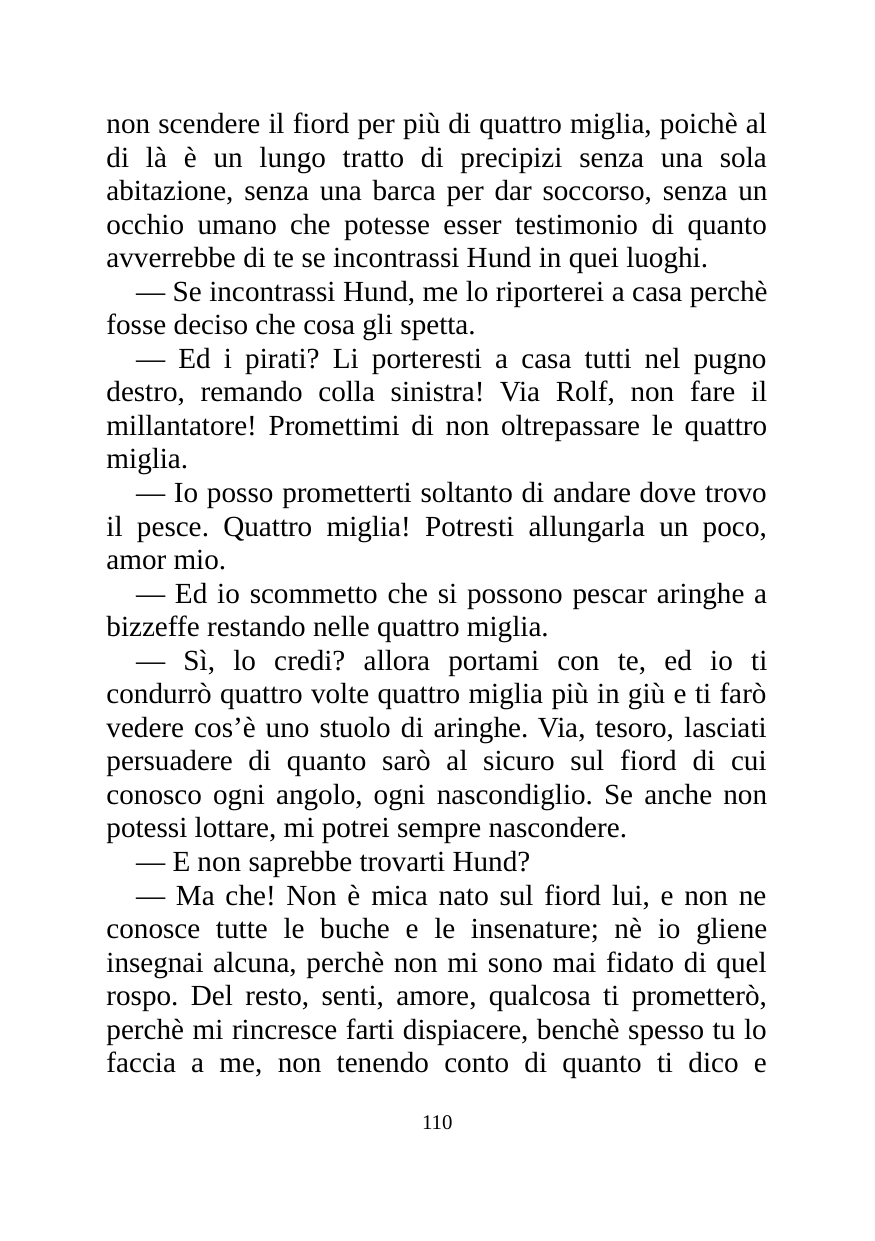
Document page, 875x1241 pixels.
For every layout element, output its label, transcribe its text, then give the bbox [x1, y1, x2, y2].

text — E non saprebbe trovarti Hund? [106, 844, 768, 878]
text — Ed i pirati? Li porteresti a casa tutti nel pugno destro, remando colla sinistra! Via Rolf, non fare il millantatore! Promettimi di non oltrepassare le quattro miglia. [106, 341, 768, 475]
text — Ma che! Non è mica nato sul fiord lui, e non ne conosce tutte le buche e le insenature; nè io gliene insegnai alcuna, perchè non mi sono mai fidato di quel rospo. Del resto, senti, amore, qualcosa ti prometterò, perchè mi rincresce farti dispiacere, benchè spesso tu lo faccia a me, non tenendo conto di quanto ti dico e [106, 878, 768, 1079]
text — Ed io scommetto che si possono pescar aringhe a bizzeffe restando nelle quattro miglia. [106, 576, 768, 643]
text — Sì, lo credi? allora portami con te, ed io ti condurrò quattro volte quattro miglia più in giù e ti farò vedere cos’è uno stuolo di aringhe. Via, tesoro, lasciati persuadere di quanto sarò al sicuro sul fiord di cui conosco ogni angolo, ogni nascondiglio. Se anche non potessi lottare, mi potrei sempre nascondere. [106, 643, 768, 844]
text — Se incontrassi Hund, me lo riporterei a casa perchè fosse deciso che cosa gli spetta. [106, 274, 768, 341]
text — Io posso prometterti soltanto di andare dove trovo il pesce. Quattro miglia! Potresti allungarla un poco, amor mio. [106, 475, 768, 576]
text non scendere il fiord per più di quattro miglia, poichè al di là è un lungo tratto di precipizi senza una sola abitazione, senza una barca per dar soccorso, senza un occhio umano che potesse esser testimonio di quanto avverrebbe di te se incontrassi Hund in quei luoghi. [106, 106, 768, 274]
